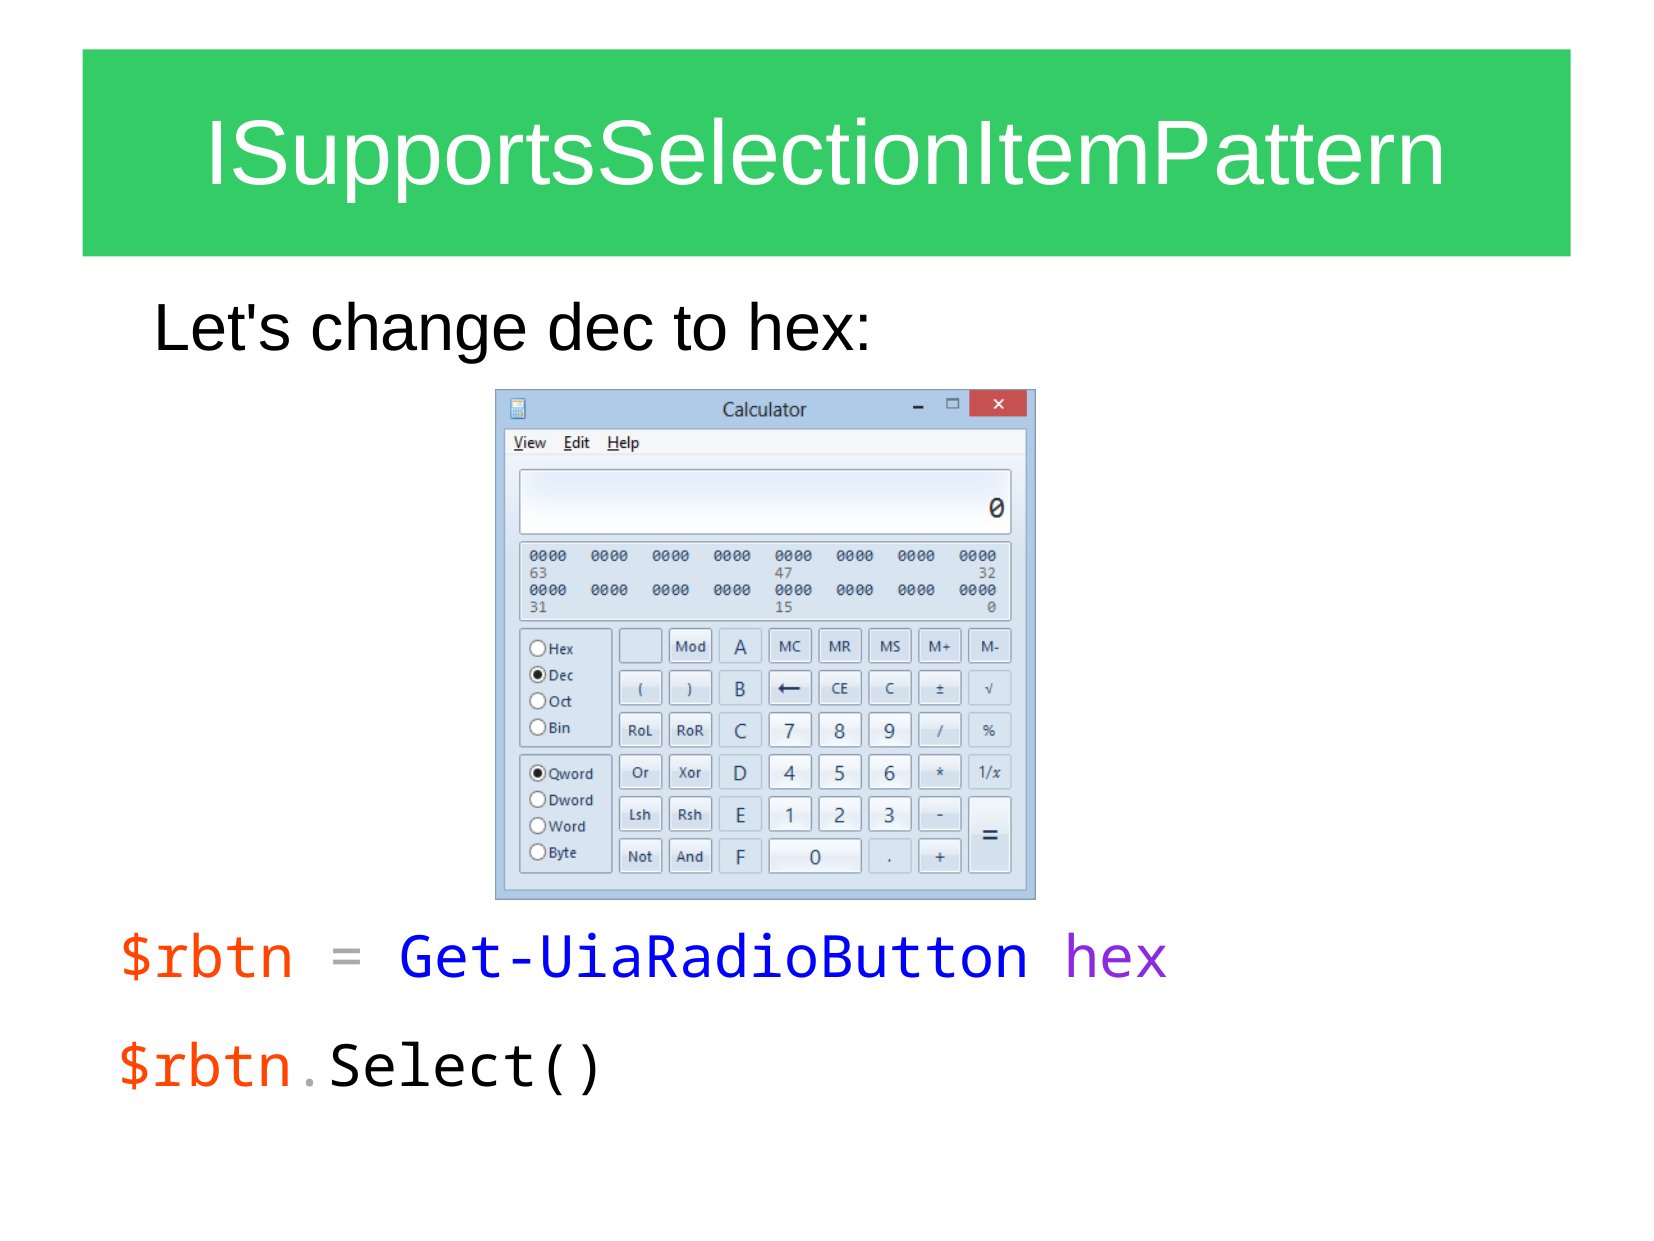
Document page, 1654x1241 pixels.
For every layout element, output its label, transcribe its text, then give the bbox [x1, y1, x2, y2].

picture [495, 389, 1036, 901]
title ISupportsSelectionItemPattern [82, 49, 1571, 257]
list Let's change dec to hex: $rbtn = Get-UiaRadioButton hex $rbtn.Select() [82, 290, 1538, 1141]
